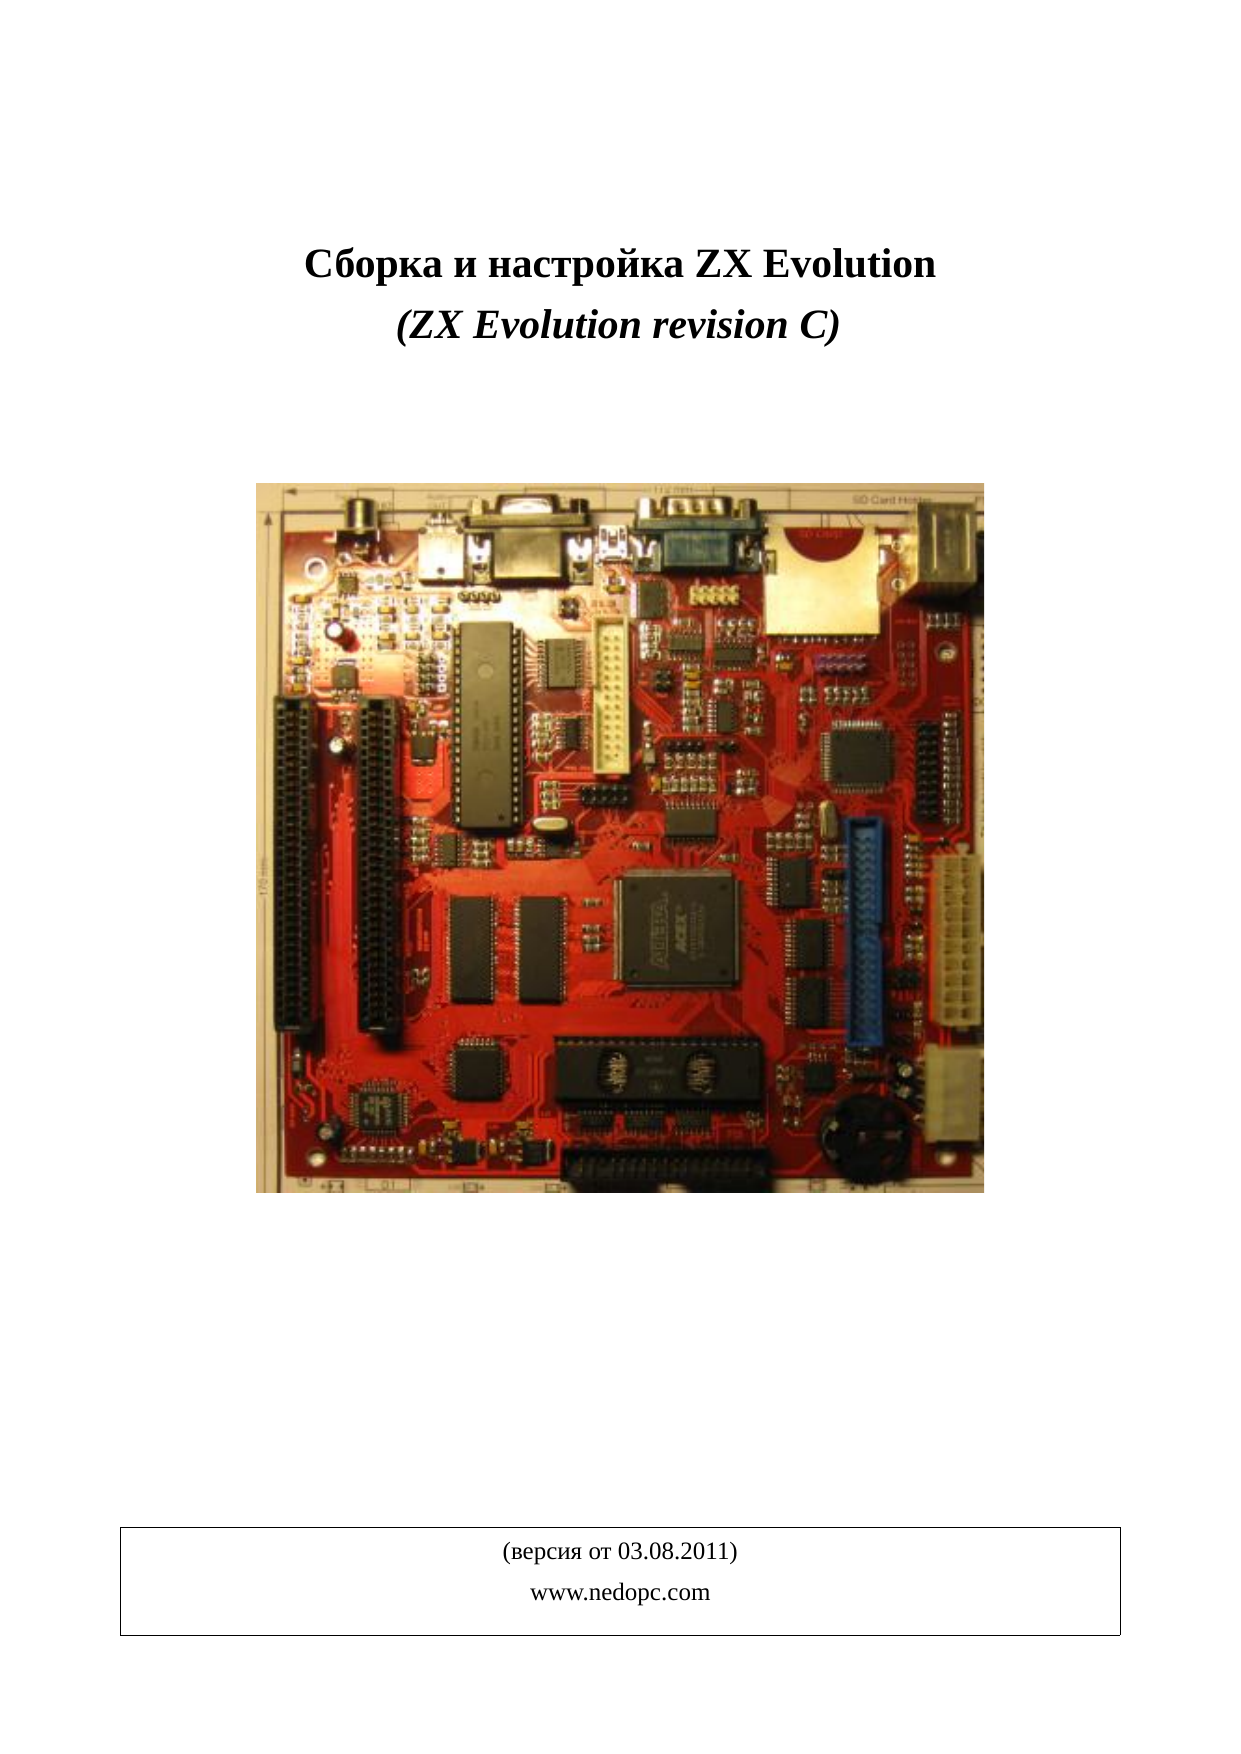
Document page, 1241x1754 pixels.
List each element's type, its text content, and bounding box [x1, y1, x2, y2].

picture [256, 483, 985, 1193]
text Сборка и настройка ZX Evolution [118, 239, 1122, 287]
text www.nedopc.com [129, 1577, 1111, 1606]
text (ZX Evolution revision C) [118, 299, 1122, 347]
text (версия от 03.08.2011) [129, 1536, 1111, 1565]
